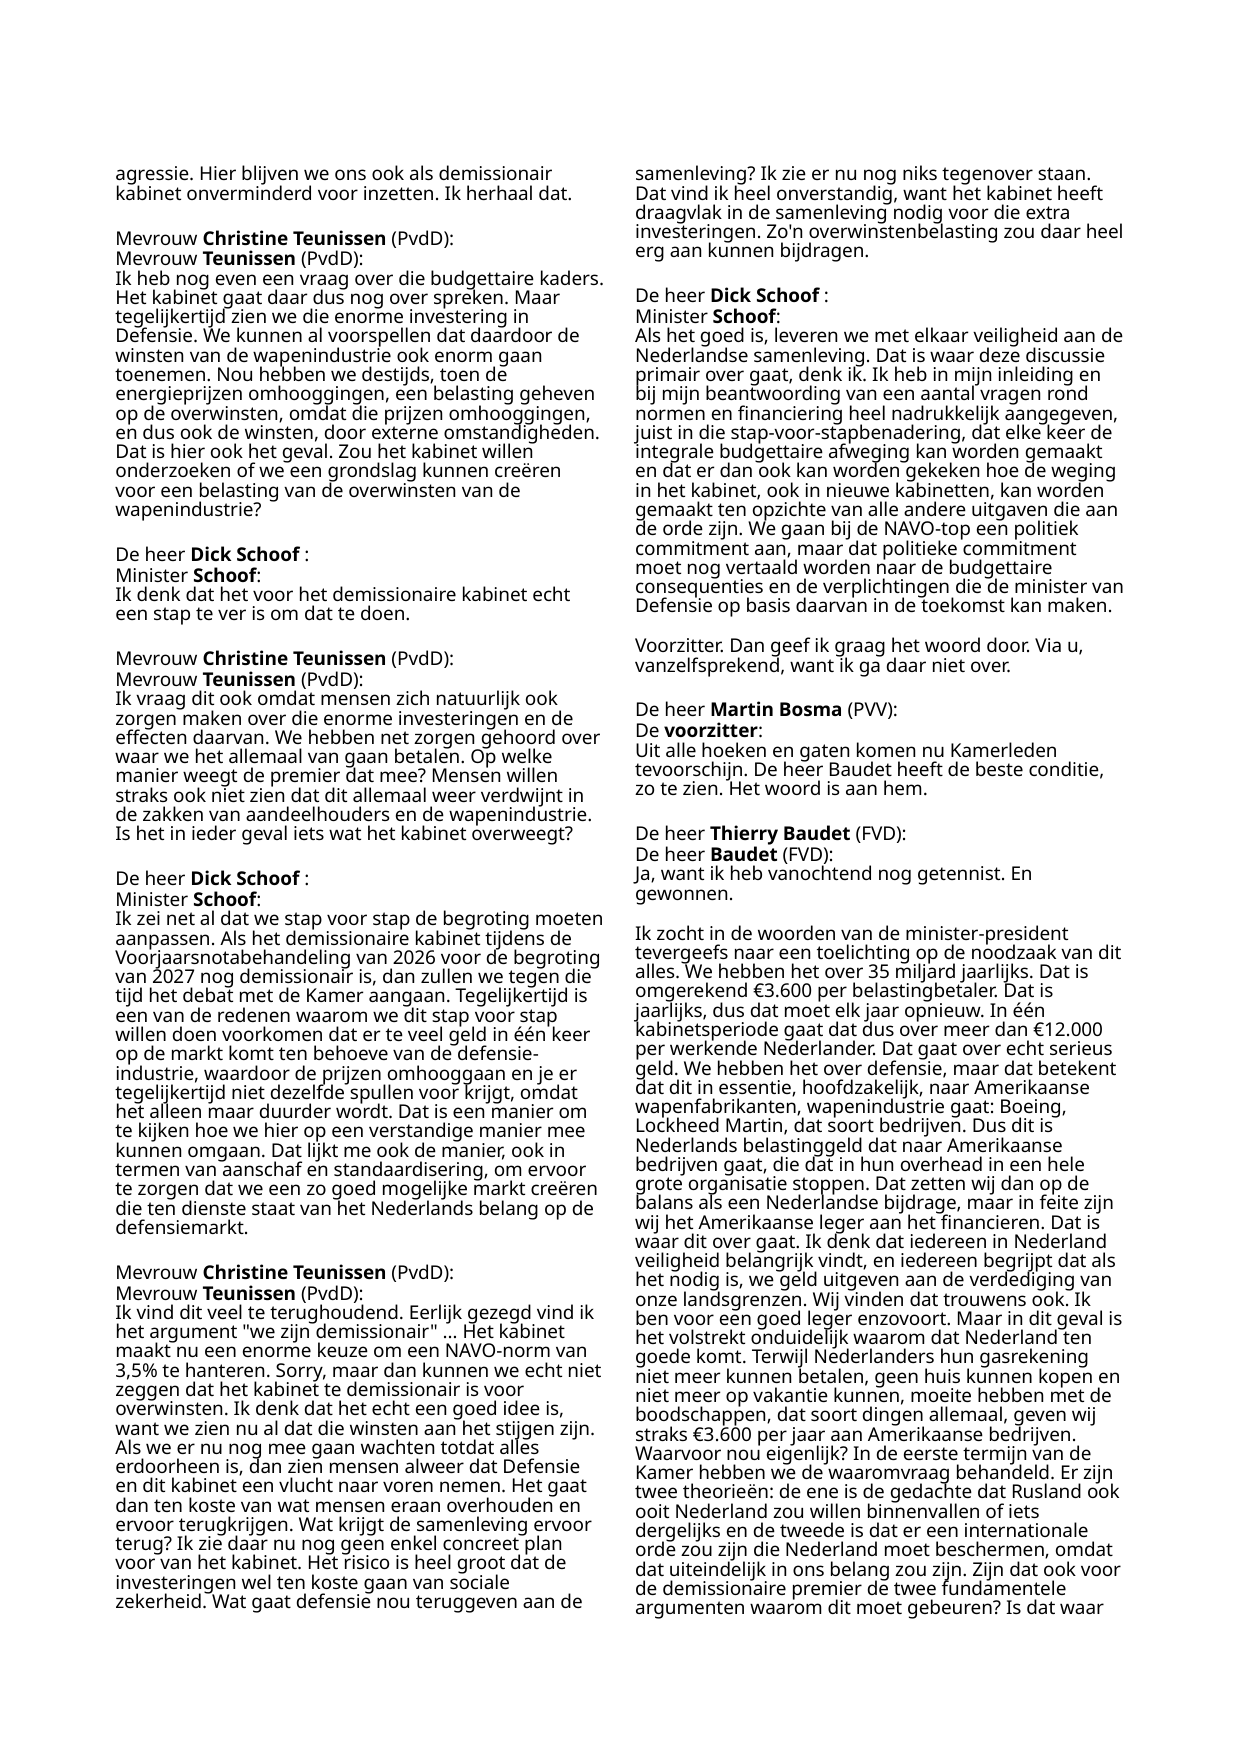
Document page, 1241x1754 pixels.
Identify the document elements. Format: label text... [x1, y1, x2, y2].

text Mevrouw Teunissen (PvdD): [115, 1284, 605, 1304]
text Minister Schoof: [115, 567, 605, 586]
text De heer Dick Schoof : [115, 541, 605, 567]
text De heer Thierry Baudet (FVD): [635, 820, 1125, 846]
text De heer Dick Schoof : [115, 865, 605, 891]
text Mevrouw Christine Teunissen (PvdD): [115, 1259, 605, 1284]
text Ik vraag dit ook omdat mensen zich natuurlijk ook zorgen maken over die enorme investeringen en de effecten daarvan. We hebben net zorgen gehoord over waar we het allemaal van gaan betalen. Op welke manier weegt de premier dat mee? Mensen willen straks ook niet zien dat dit allemaal weer verdwijnt in de zakken van aandeelhouders en de wapenindustrie. Is het in ieder geval iets wat het kabinet overweegt? [115, 690, 605, 844]
text samenleving? Ik zie er nu nog niks tegenover staan. Dat vind ik heel onverstandig, want het kabinet heeft draagvlak in de samenleving nodig voor die extra investeringen. Zo'n overwinstenbelasting zou daar heel erg aan kunnen bijdragen. [635, 165, 1125, 262]
text Ik denk dat het voor het demissionaire kabinet echt een stap te ver is om dat te doen. [115, 586, 605, 624]
text Als het goed is, leveren we met elkaar veiligheid aan de Nederlandse samenleving. Dat is waar deze discussie primair over gaat, denk ik. Ik heb in mijn inleiding en bij mijn beantwoording van een aantal vragen rond normen en financiering heel nadrukkelijk aangegeven, juist in die stap-voor-stapbenadering, dat elke keer de integrale budgettaire afweging kan worden gemaakt en dat er dan ook kan worden gekeken hoe de weging in het kabinet, ook in nieuwe kabinetten, kan worden gemaakt ten opzichte van alle andere uitgaven die aan de orde zijn. We gaan bij de NAVO-top een politiek commitment aan, maar dat politieke commitment moet nog vertaald worden naar de budgettaire consequenties en de verplichtingen die de minister van Defensie op basis daarvan in de toekomst kan maken. [635, 327, 1125, 617]
text Ik heb nog even een vraag over die budgettaire kaders. Het kabinet gaat daar dus nog over spreken. Maar tegelijkertijd zien we die enorme investering in Defensie. We kunnen al voorspellen dat daardoor de winsten van de wapenindustrie ook enorm gaan toenemen. Nou hebben we destijds, toen de energieprijzen omhooggingen, een belasting geheven op de overwinsten, omdat die prijzen omhooggingen, en dus ook de winsten, door externe omstandigheden. Dat is hier ook het geval. Zou het kabinet willen onderzoeken of we een grondslag kunnen creëren voor een belasting van de overwinsten van de wapenindustrie? [115, 270, 605, 520]
text Mevrouw Christine Teunissen (PvdD): [115, 225, 605, 250]
text agressie. Hier blijven we ons ook als demissionair kabinet onverminderd voor inzetten. Ik herhaal dat. [115, 165, 605, 204]
text Mevrouw Teunissen (PvdD): [115, 671, 605, 690]
text Uit alle hoeken en gaten komen nu Kamerleden tevoorschijn. De heer Baudet heeft de beste conditie, zo te zien. Het woord is aan hem. [635, 742, 1125, 799]
text Mevrouw Christine Teunissen (PvdD): [115, 645, 605, 671]
text Minister Schoof: [115, 891, 605, 910]
text Ik vind dit veel te terughoudend. Eerlijk gezegd vind ik het argument "we zijn demissionair" … Het kabinet maakt nu een enorme keuze om een NAVO-norm van 3,5% te hanteren. Sorry, maar dan kunnen we echt niet zeggen dat het kabinet te demissionair is voor overwinsten. Ik denk dat het echt een goed idee is, want we zien nu al dat die winsten aan het stijgen zijn. Als we er nu nog mee gaan wachten totdat alles erdoorheen is, dan zien mensen alweer dat Defensie en dit kabinet een vlucht naar voren nemen. Het gaat dan ten koste van wat mensen eraan overhouden en ervoor terugkrijgen. Wat krijgt de samenleving ervoor terug? Ik zie daar nu nog geen enkel concreet plan voor van het kabinet. Het risico is heel groot dat de investeringen wel ten koste gaan van sociale zekerheid. Wat gaat defensie nou teruggeven aan de [115, 1304, 605, 1612]
text Ik zocht in de woorden van de minister-president tevergeefs naar een toelichting op de noodzaak van dit alles. We hebben het over 35 miljard jaarlijks. Dat is omgerekend €3.600 per belastingbetaler. Dat is jaarlijks, dus dat moet elk jaar opnieuw. In één kabinetsperiode gaat dat dus over meer dan €12.000 per werkende Nederlander. Dat gaat over echt serieus geld. We hebben het over defensie, maar dat betekent dat dit in essentie, hoofdzakelijk, naar Amerikaanse wapenfabrikanten, wapenindustrie gaat: Boeing, Lockheed Martin, dat soort bedrijven. Dus dit is Nederlands belastinggeld dat naar Amerikaanse bedrijven gaat, die dat in hun overhead in een hele grote organisatie stoppen. Dat zetten wij dan op de balans als een Nederlandse bijdrage, maar in feite zijn wij het Amerikaanse leger aan het financieren. Dat is waar dit over gaat. Ik denk dat iedereen in Nederland veiligheid belangrijk vindt, en iedereen begrijpt dat als het nodig is, we geld uitgeven aan de verdediging van onze landsgrenzen. Wij vinden dat trouwens ook. Ik ben voor een goed leger enzovoort. Maar in dit geval is het volstrekt onduidelijk waarom dat Nederland ten goede komt. Terwijl Nederlanders hun gasrekening niet meer kunnen betalen, geen huis kunnen kopen en niet meer op vakantie kunnen, moeite hebben met de boodschappen, dat soort dingen allemaal, geven wij straks €3.600 per jaar aan Amerikaanse bedrijven. Waarvoor nou eigenlijk? In de eerste termijn van de Kamer hebben we de waaromvraag behandeld. Er zijn twee theorieën: de ene is de gedachte dat Rusland ook ooit Nederland zou willen binnenvallen of iets dergelijks en de tweede is dat er een internationale orde zou zijn die Nederland moet beschermen, omdat dat uiteindelijk in ons belang zou zijn. Zijn dat ook voor de demissionaire premier de twee fundamentele argumenten waarom dit moet gebeuren? Is dat waar [635, 924, 1125, 1618]
text Ja, want ik heb vanochtend nog getennist. En gewonnen. [635, 865, 1125, 904]
text Ik zei net al dat we stap voor stap de begroting moeten aanpassen. Als het demissionaire kabinet tijdens de Voorjaarsnotabehandeling van 2026 voor de begroting van 2027 nog demissionair is, dan zullen we tegen die tijd het debat met de Kamer aangaan. Tegelijkertijd is een van de redenen waarom we dit stap voor stap willen doen voorkomen dat er te veel geld in één keer op de markt komt ten behoeve van de defensie-industrie, waardoor de prijzen omhooggaan en je er tegelijkertijd niet dezelfde spullen voor krijgt, omdat het alleen maar duurder wordt. Dat is een manier om te kijken hoe we hier op een verstandige manier mee kunnen omgaan. Dat lijkt me ook de manier, ook in termen van aanschaf en standaardisering, om ervoor te zorgen dat we een zo goed mogelijke markt creëren die ten dienste staat van het Nederlands belang op de defensiemarkt. [115, 910, 605, 1238]
text De voorzitter: [635, 722, 1125, 742]
text De heer Baudet (FVD): [635, 846, 1125, 865]
text Mevrouw Teunissen (PvdD): [115, 250, 605, 270]
text Voorzitter. Dan geef ik graag het woord door. Via u, vanzelfsprekend, want ik ga daar niet over. [635, 637, 1125, 676]
text Minister Schoof: [635, 308, 1125, 327]
text De heer Martin Bosma (PVV): [635, 697, 1125, 722]
text De heer Dick Schoof : [635, 282, 1125, 308]
